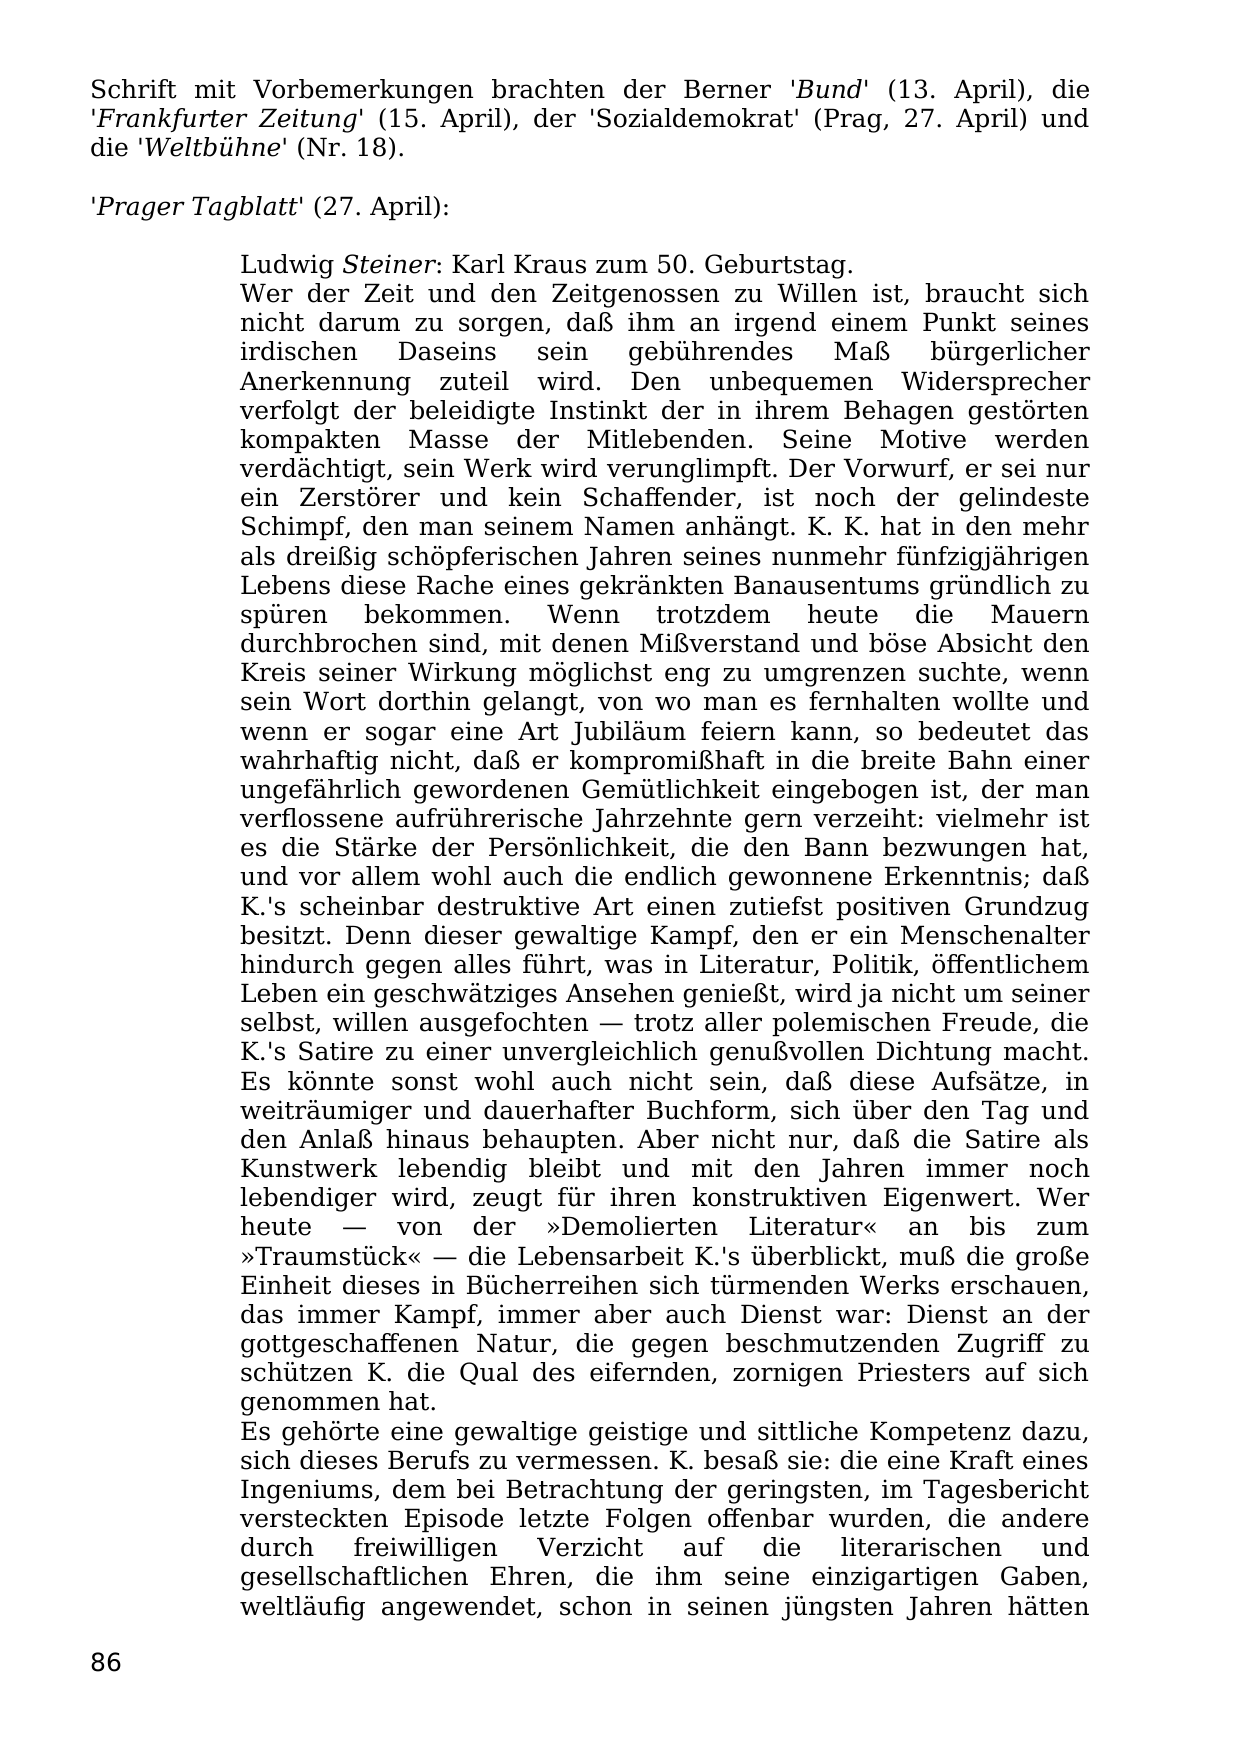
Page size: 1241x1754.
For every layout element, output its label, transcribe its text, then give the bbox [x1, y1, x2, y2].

text Ludwig Steiner: Karl Kraus zum 50. Geburtstag. [240, 250, 1091, 279]
text Es gehörte eine gewaltige geistige und sittliche Kompetenz dazu, sich dieses Berufs zu vermessen. K. besaß sie: die eine Kraft eines Ingeniums, dem bei Betrachtung der geringsten, im Tagesbericht versteckten Episode letzte Folgen offenbar wurden, die andere durch freiwilligen Verzicht auf die literarischen und gesellschaftlichen Ehren, die ihm seine einzigartigen Gaben, weltläufig angewendet, schon in seinen jüngsten Jahren hätten [240, 1417, 1091, 1621]
text Schrift mit Vorbemerkungen brachten der Berner 'Bund' (13. April), die 'Frankfurter Zeitung' (15. April), der 'Sozialdemokrat' (Prag, 27. April) und die 'Weltbühne' (Nr. 18). [90, 75, 1091, 162]
text Wer der Zeit und den Zeitgenossen zu Willen ist, braucht sich nicht darum zu sorgen, daß ihm an irgend einem Punkt seines irdischen Daseins sein gebührendes Maß bürgerlicher Anerkennung zuteil wird. Den unbequemen Widersprecher verfolgt der beleidigte Instinkt der in ihrem Behagen gestörten kompakten Masse der Mitlebenden. Seine Motive werden verdächtigt, sein Werk wird verunglimpft. Der Vorwurf, er sei nur ein Zerstörer und kein Schaffender, ist noch der gelindeste Schimpf, den man seinem Namen anhängt. K. K. hat in den mehr als dreißig schöpferischen Jahren seines nunmehr fünfzigjährigen Lebens diese Rache eines gekränkten Banausentums gründlich zu spüren bekommen. Wenn trotzdem heute die Mauern durchbrochen sind, mit denen Mißverstand und böse Absicht den Kreis seiner Wirkung möglichst eng zu umgrenzen suchte, wenn sein Wort dorthin gelangt, von wo man es fernhalten wollte und wenn er sogar eine Art Jubiläum feiern kann, so bedeutet das wahrhaftig nicht, daß er kompromißhaft in die breite Bahn einer ungefährlich gewordenen Gemütlichkeit eingebogen ist, der man verflossene aufrührerische Jahrzehnte gern verzeiht: vielmehr ist es die Stärke der Persönlichkeit, die den Bann bezwungen hat, und vor allem wohl auch die endlich gewonnene Erkenntnis; daß K.'s scheinbar destruktive Art einen zutiefst positiven Grundzug besitzt. Denn dieser gewaltige Kampf, den er ein Menschenalter hindurch gegen alles führt, was in Literatur, Politik, öffentlichem Leben ein geschwätziges Ansehen genießt, wird ja nicht um seiner selbst, willen ausgefochten — trotz aller polemischen Freude, die K.'s Satire zu einer unvergleichlich genußvollen Dichtung macht. Es könnte sonst wohl auch nicht sein, daß diese Aufsätze, in weiträumiger und dauerhafter Buchform, sich über den Tag und den Anlaß hinaus behaupten. Aber nicht nur, daß die Satire als Kunstwerk lebendig bleibt und mit den Jahren immer noch lebendiger wird, zeugt für ihren konstruktiven Eigenwert. Wer heute — von der »Demolierten Literatur« an bis zum »Traumstück« — die Lebensarbeit K.'s überblickt, muß die große Einheit dieses in Bücherreihen sich türmenden Werks erschauen, das immer Kampf, immer aber auch Dienst war: Dienst an der gottgeschaffenen Natur, die gegen beschmutzenden Zugriff zu schützen K. die Qual des eifernden, zornigen Priesters auf sich genommen hat. [240, 279, 1091, 1417]
text 'Prager Tagblatt' (27. April): [90, 192, 1091, 221]
